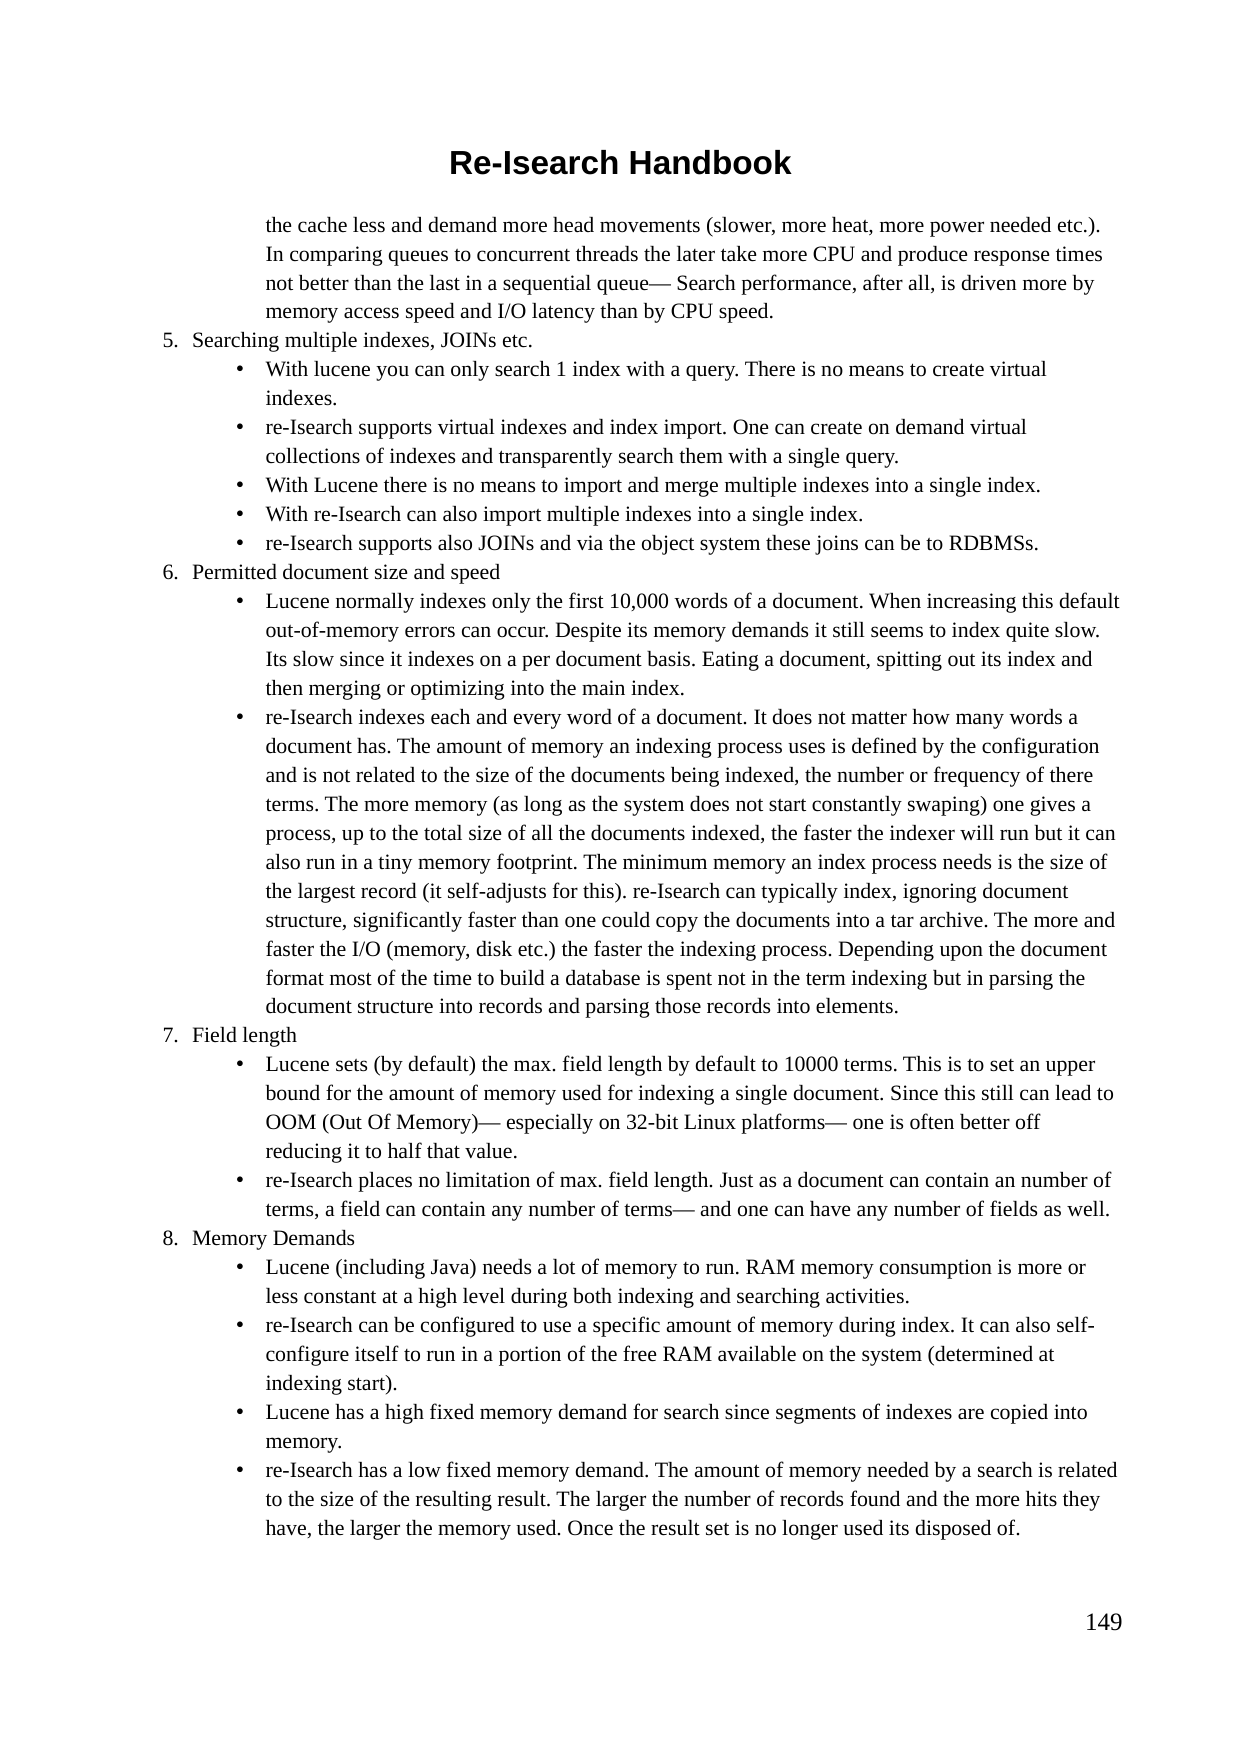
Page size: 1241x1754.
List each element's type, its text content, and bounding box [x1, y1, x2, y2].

list Lucene normally indexes only the first 10,000 words of a document. When increasing this default out-of-memory errors can occur. Despite its memory demands it still seems to index quite slow. Its slow since it indexes on a per document basis. Eating a document, spitting out its index and then merging or optimizing into the main index. [236, 588, 1122, 700]
list the cache less and demand more head movements (slower, more heat, more power needed etc.). In comparing queues to concurrent threads the later take more CPU and produce response times not better than the last in a sequential queue— Search performance, after all, is driven more by memory access speed and I/O latency than by CPU speed. [236, 212, 1122, 324]
list re-Isearch has a low fixed memory demand. The amount of memory needed by a search is related to the size of the resulting result. The larger the number of records found and the more hits they have, the larger the memory used. Once the result set is no longer used its disposed of. [236, 1457, 1122, 1540]
list re-Isearch places no limitation of max. field length. Just as a document can contain an number of terms, a field can contain any number of terms— and one can have any number of fields as well. [236, 1167, 1122, 1221]
list Lucene has a high fixed memory demand for search since segments of indexes are copied into memory. [236, 1399, 1122, 1453]
list With re-Isearch can also import multiple indexes into a single index. [236, 501, 1122, 526]
list Lucene (including Java) needs a lot of memory to run. RAM memory consumption is more or less constant at a high level during both indexing and searching activities. [236, 1254, 1122, 1308]
list Permitted document size and speed [162, 559, 1122, 584]
list Memory Demands [162, 1225, 1122, 1250]
list Searching multiple indexes, JOINs etc. [162, 327, 1122, 353]
list re-Isearch indexes each and every word of a document. It does not matter how many words a document has. The amount of memory an indexing process uses is defined by the configuration and is not related to the size of the documents being indexed, the number or frequency of there terms. The more memory (as long as the system does not start constantly swaping) one gives a process, up to the total size of all the documents indexed, the faster the indexer will run but it can also run in a tiny memory footprint. The minimum memory an index process needs is the size of the largest record (it self-adjusts for this). re-Isearch can typically index, ignoring document structure, significantly faster than one could copy the documents into a tar archive. The more and faster the I/O (memory, disk etc.) the faster the indexing process. Depending upon the document format most of the time to build a database is spent not in the term indexing but in parsing the document structure into records and parsing those records into elements. [236, 704, 1122, 1019]
list With Lucene there is no means to import and merge multiple indexes into a single index. [236, 472, 1122, 497]
list Lucene sets (by default) the max. field length by default to 10000 terms. This is to set an upper bound for the amount of memory used for indexing a single document. Since this still can lead to OOM (Out Of Memory)— especially on 32-bit Linux platforms— one is often better off reducing it to half that value. [236, 1051, 1122, 1163]
list Field length [162, 1022, 1122, 1048]
list re-Isearch can be configured to use a specific amount of memory during index. It can also self-configure itself to run in a portion of the free RAM available on the system (determined at indexing start). [236, 1312, 1122, 1395]
list With lucene you can only search 1 index with a query. There is no means to create virtual indexes. [236, 356, 1122, 411]
list re-Isearch supports virtual indexes and index import. One can create on demand virtual collections of indexes and transparently search them with a single query. [236, 414, 1122, 468]
list re-Isearch supports also JOINs and via the object system these joins can be to RDBMSs. [236, 530, 1122, 555]
